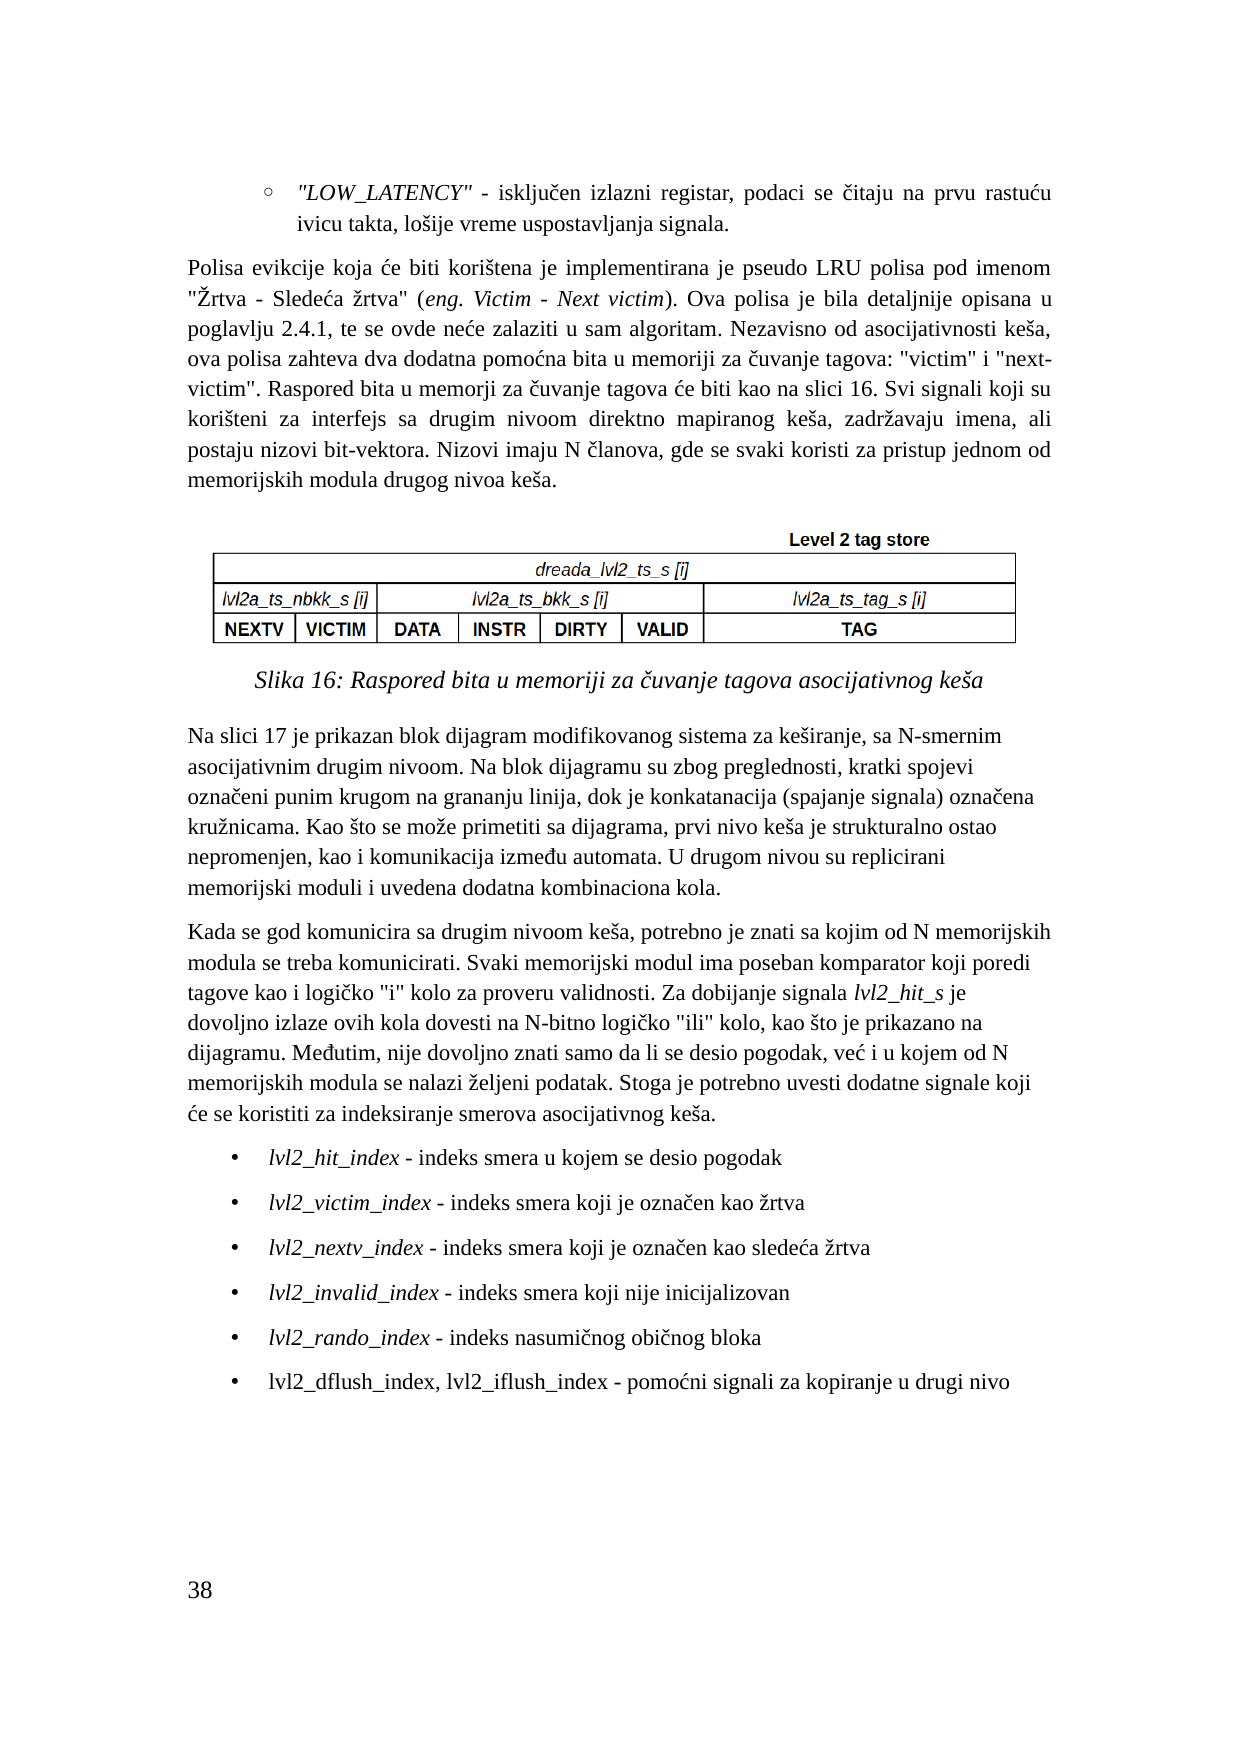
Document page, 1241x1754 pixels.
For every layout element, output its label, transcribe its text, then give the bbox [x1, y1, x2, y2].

list lvl2_rando_index - indeks nasumičnog običnog bloka [231, 1323, 1053, 1350]
list "LOW_LATENCY" - isključen izlazni registar, podaci se čitaju na prvu rastuću ivicu takta, lošije vreme uspostavljanja signala. [259, 179, 1053, 236]
list lvl2_nextv_index - indeks smera koji je označen kao sledeća žrtva [231, 1234, 1053, 1260]
text Slika 16: Raspored bita u memoriji za čuvanje tagova asocijativnog keša [202, 660, 1038, 694]
list lvl2_victim_index - indeks smera koji je označen kao žrtva [231, 1189, 1053, 1216]
list lvl2_invalid_index - indeks smera koji nije inicijalizovan [231, 1279, 1053, 1305]
list lvl2_dflush_index, lvl2_iflush_index - pomoćni signali za kopiranje u drugi nivo [231, 1368, 1053, 1395]
text Kada se god komunicira sa drugim nivoom keša, potrebno je znati sa kojim od N memorijskih modula se treba komunicirati. Svaki memorijski modul ima poseban komparator koji poredi tagove kao i logičko "i" kolo za proveru validnosti. Za dobijanje signala lvl2_hit_s je dovoljno izlaze ovih kola dovesti na N-bitno logičko "ili" kolo, kao što je prikazano na dijagramu. Međutim, nije dovoljno znati samo da li se desio pogodak, već i u kojem od N memorijskih modula se nalazi željeni podatak. Stoga je potrebno uvesti dodatne signale koji će se koristiti za indeksiranje smerova asocijativnog keša. [187, 918, 1053, 1126]
text Na slici 17 je prikazan blok dijagram modifikovanog sistema za keširanje, sa N-smernim asocijativnim drugim nivoom. Na blok dijagramu su zbog preglednosti, kratki spojevi označeni punim krugom na grananju linija, dok je konkatanacija (spajanje signala) označena kružnicama. Kao što se može primetiti sa dijagrama, prvi nivo keša je strukturalno ostao nepromenjen, kao i komunikacija između automata. U drugom nivou su replicirani memorijski moduli i uvedena dodatna kombinaciona kola. [187, 722, 1053, 900]
text Polisa evikcije koja će biti korištena je implementirana je pseudo LRU polisa pod imenom "Žrtva - Sledeća žrtva" (eng. Victim - Next victim). Ova polisa je bila detaljnije opisana u poglavlju 2.4.1, te se ovde neće zalaziti u sam algoritam. Nezavisno od asocijativnosti keša, ova polisa zahteva dva dodatna pomoćna bita u memoriji za čuvanje tagova: "victim" i "next-victim". Raspored bita u memorji za čuvanje tagova će biti kao na slici 16. Svi signali koji su korišteni za interfejs sa drugim nivoom direktno mapiranog keša, zadržavaju imena, ali postaju nizovi bit-vektora. Nizovi imaju N članova, gde se svaki koristi za pristup jednom od memorijskih modula drugog nivoa keša. [187, 254, 1053, 492]
list lvl2_hit_index - indeks smera u kojem se desio pogodak [231, 1144, 1053, 1171]
picture [202, 523, 1039, 660]
